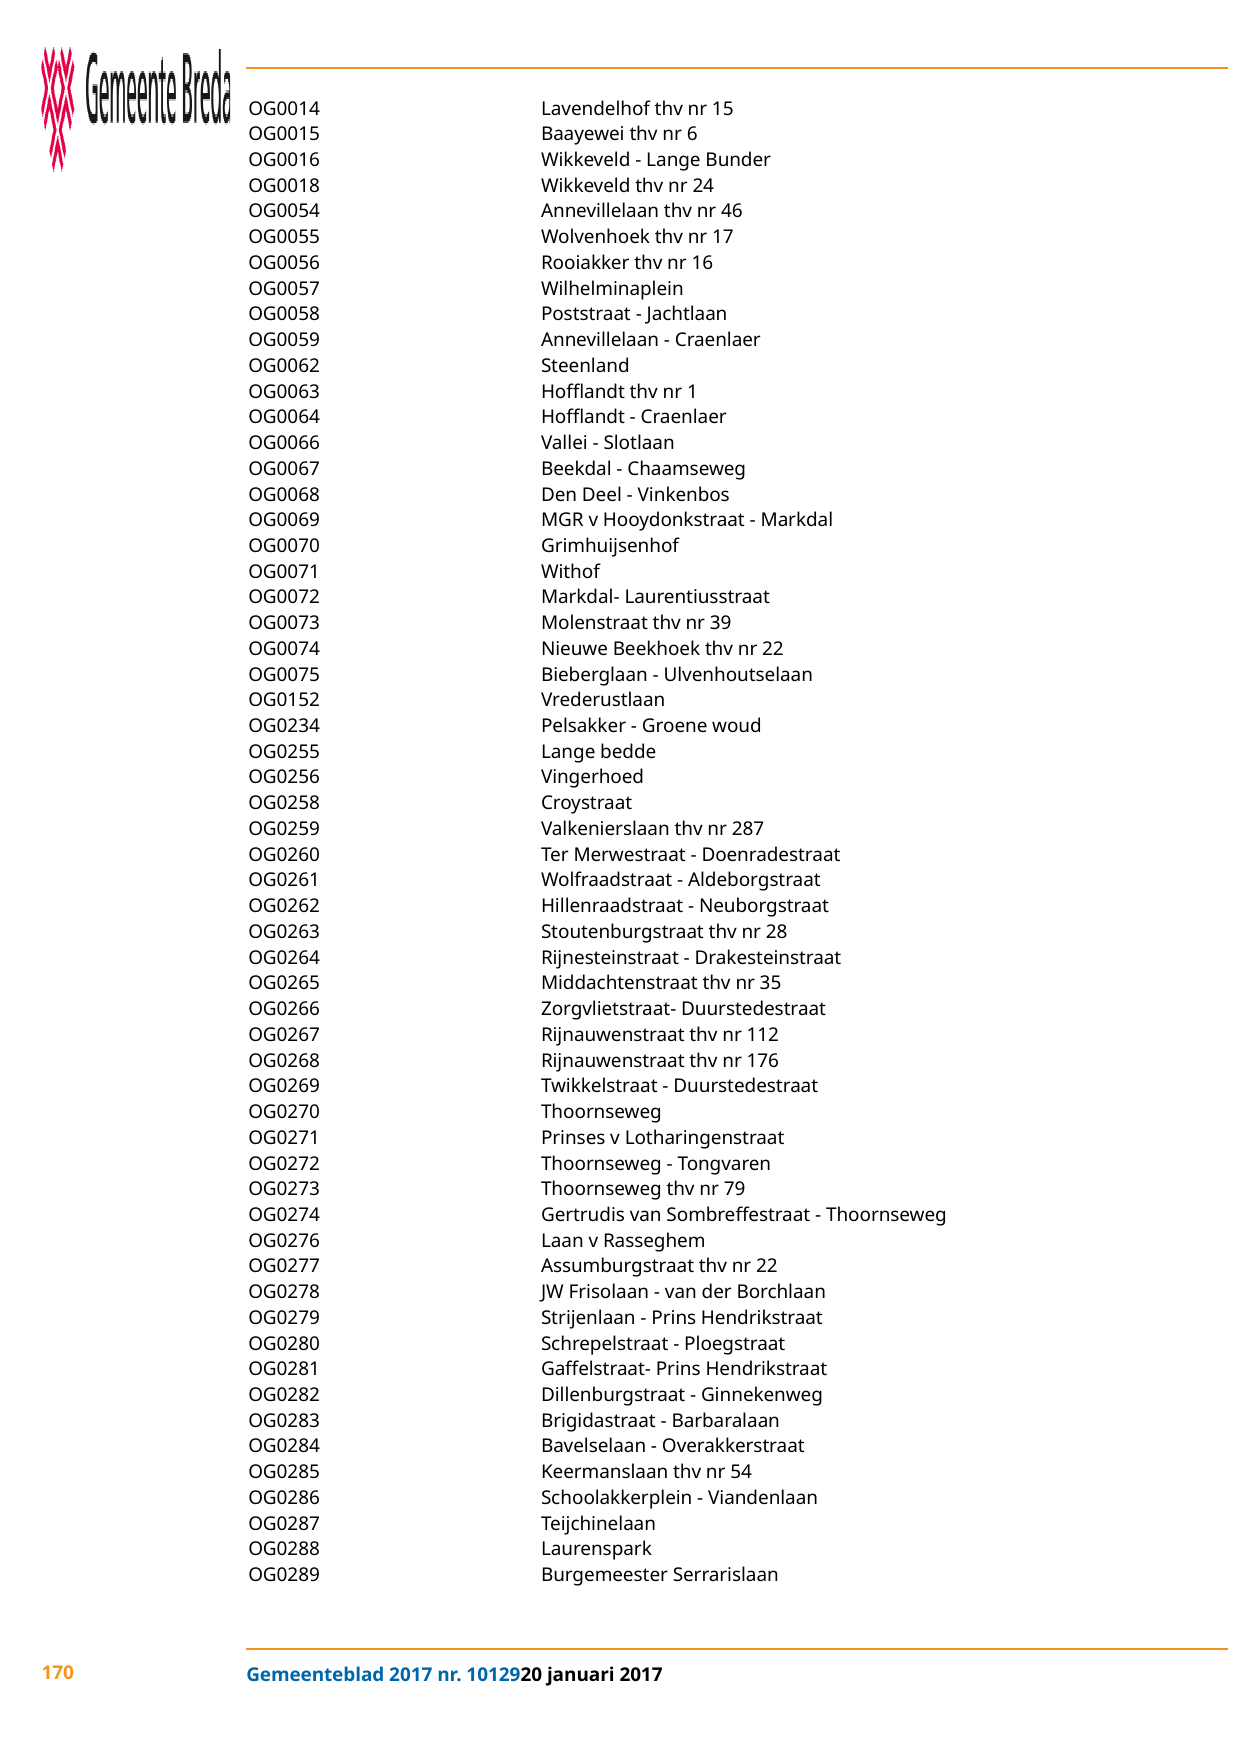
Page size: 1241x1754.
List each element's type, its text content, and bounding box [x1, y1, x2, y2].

table_cell OG0276 [248, 1227, 541, 1253]
table_cell Dillenburgstraat - Ginnekenweg [541, 1381, 1152, 1407]
table_cell Vingerhoed [541, 764, 1152, 789]
table_cell OG0272 [248, 1150, 541, 1175]
table_cell Wikkeveld - Lange Bunder [541, 146, 1152, 172]
table_cell Gertrudis van Sombreffestraat - Thoornseweg [541, 1201, 1152, 1227]
table_cell OG0267 [248, 1021, 541, 1047]
table_cell OG0281 [248, 1356, 541, 1381]
table_cell Annevillelaan thv nr 46 [541, 198, 1152, 223]
table_cell OG0283 [248, 1407, 541, 1433]
table_cell Twikkelstraat - Duurstedestraat [541, 1073, 1152, 1098]
table_cell Rijnesteinstraat - Drakesteinstraat [541, 944, 1152, 969]
table_cell OG0074 [248, 635, 541, 661]
table_cell OG0255 [248, 738, 541, 764]
table_cell Thoornseweg thv nr 79 [541, 1175, 1152, 1201]
table_cell OG0067 [248, 455, 541, 481]
table_cell OG0287 [248, 1510, 541, 1536]
table_cell OG0271 [248, 1124, 541, 1150]
table_cell Poststraat - Jachtlaan [541, 301, 1152, 326]
table_cell Laan v Rasseghem [541, 1227, 1152, 1253]
table_cell Hofflandt - Craenlaer [541, 404, 1152, 429]
table_cell Schrepelstraat - Ploegstraat [541, 1330, 1152, 1356]
table_cell OG0279 [248, 1304, 541, 1330]
table_cell OG0263 [248, 918, 541, 944]
table_cell OG0262 [248, 893, 541, 918]
table_cell OG0062 [248, 352, 541, 378]
table_cell OG0260 [248, 841, 541, 867]
table_cell OG0289 [248, 1561, 541, 1587]
table_cell OG0073 [248, 609, 541, 635]
table_cell Grimhuijsenhof [541, 532, 1152, 558]
table_cell OG0284 [248, 1433, 541, 1458]
table_cell OG0285 [248, 1459, 541, 1484]
table_cell Valkenierslaan thv nr 287 [541, 815, 1152, 841]
table_cell Strijenlaan - Prins Hendrikstraat [541, 1304, 1152, 1330]
table_cell Zorgvlietstraat- Duurstedestraat [541, 995, 1152, 1021]
picture [41, 47, 231, 172]
table_cell Steenland [541, 352, 1152, 378]
table_cell OG0063 [248, 378, 541, 403]
table_cell Keermanslaan thv nr 54 [541, 1459, 1152, 1484]
table_cell OG0286 [248, 1484, 541, 1510]
table_cell OG0066 [248, 429, 541, 455]
table_cell Withof [541, 558, 1152, 584]
table_cell Rijnauwenstraat thv nr 112 [541, 1021, 1152, 1047]
table_cell OG0055 [248, 224, 541, 249]
table_cell Brigidastraat - Barbaralaan [541, 1407, 1152, 1433]
table_cell OG0268 [248, 1047, 541, 1072]
table_cell OG0068 [248, 481, 541, 506]
table_cell OG0261 [248, 867, 541, 892]
table_cell Middachtenstraat thv nr 35 [541, 970, 1152, 995]
table_cell OG0277 [248, 1253, 541, 1278]
table_cell Schoolakkerplein - Viandenlaan [541, 1484, 1152, 1510]
table_cell Prinses v Lotharingenstraat [541, 1124, 1152, 1150]
table_cell OG0282 [248, 1381, 541, 1407]
table_cell OG0054 [248, 198, 541, 223]
table_cell Rooiakker thv nr 16 [541, 249, 1152, 275]
table_cell OG0070 [248, 532, 541, 558]
table_cell OG0256 [248, 764, 541, 789]
table_cell Vrederustlaan [541, 687, 1152, 712]
table_cell OG0258 [248, 790, 541, 815]
table_cell Wikkeveld thv nr 24 [541, 172, 1152, 198]
table_cell Hillenraadstraat - Neuborgstraat [541, 893, 1152, 918]
table_cell Vallei - Slotlaan [541, 429, 1152, 455]
table_cell OG0071 [248, 558, 541, 584]
table_cell Baayewei thv nr 6 [541, 121, 1152, 146]
table_cell OG0072 [248, 584, 541, 609]
table_cell OG0278 [248, 1278, 541, 1304]
table_cell Wolfraadstraat - Aldeborgstraat [541, 867, 1152, 892]
table_cell Lange bedde [541, 738, 1152, 764]
table_cell Hofflandt thv nr 1 [541, 378, 1152, 403]
table_cell OG0265 [248, 970, 541, 995]
table_cell OG0015 [248, 121, 541, 146]
table_cell OG0288 [248, 1536, 541, 1561]
table_cell Gaffelstraat- Prins Hendrikstraat [541, 1356, 1152, 1381]
table_cell OG0280 [248, 1330, 541, 1356]
table_cell Bavelselaan - Overakkerstraat [541, 1433, 1152, 1458]
table_cell Laurenspark [541, 1536, 1152, 1561]
table_cell OG0056 [248, 249, 541, 275]
table_cell Stoutenburgstraat thv nr 28 [541, 918, 1152, 944]
table_cell OG0064 [248, 404, 541, 429]
table_cell OG0018 [248, 172, 541, 198]
table_cell Pelsakker - Groene woud [541, 712, 1152, 738]
table_cell Thoornseweg - Tongvaren [541, 1150, 1152, 1175]
table_cell OG0264 [248, 944, 541, 969]
table_cell Wolvenhoek thv nr 17 [541, 224, 1152, 249]
table_cell JW Frisolaan - van der Borchlaan [541, 1278, 1152, 1304]
table_cell OG0270 [248, 1098, 541, 1124]
table_cell OG0058 [248, 301, 541, 326]
table_cell Molenstraat thv nr 39 [541, 609, 1152, 635]
table_cell OG0152 [248, 687, 541, 712]
table_cell Bieberglaan - Ulvenhoutselaan [541, 661, 1152, 687]
table_cell OG0014 [248, 95, 541, 121]
table_cell Thoornseweg [541, 1098, 1152, 1124]
table_cell Croystraat [541, 790, 1152, 815]
table_cell MGR v Hooydonkstraat - Markdal [541, 506, 1152, 532]
table_cell OG0266 [248, 995, 541, 1021]
table_cell Teijchinelaan [541, 1510, 1152, 1536]
table_cell OG0016 [248, 146, 541, 172]
table_cell Assumburgstraat thv nr 22 [541, 1253, 1152, 1278]
table_cell Markdal- Laurentiusstraat [541, 584, 1152, 609]
table_cell Beekdal - Chaamseweg [541, 455, 1152, 481]
table_cell Den Deel - Vinkenbos [541, 481, 1152, 506]
table_cell OG0269 [248, 1073, 541, 1098]
table_cell Lavendelhof thv nr 15 [541, 95, 1152, 121]
table_cell OG0259 [248, 815, 541, 841]
table_cell OG0274 [248, 1201, 541, 1227]
table_cell OG0234 [248, 712, 541, 738]
table_cell Nieuwe Beekhoek thv nr 22 [541, 635, 1152, 661]
table_cell OG0059 [248, 326, 541, 352]
table_cell Burgemeester Serrarislaan [541, 1561, 1152, 1587]
table_cell OG0273 [248, 1175, 541, 1201]
table_cell OG0057 [248, 275, 541, 301]
table_cell OG0075 [248, 661, 541, 687]
table_cell Annevillelaan - Craenlaer [541, 326, 1152, 352]
table_cell Rijnauwenstraat thv nr 176 [541, 1047, 1152, 1072]
table_cell Ter Merwestraat - Doenradestraat [541, 841, 1152, 867]
table_cell OG0069 [248, 506, 541, 532]
table_cell Wilhelminaplein [541, 275, 1152, 301]
